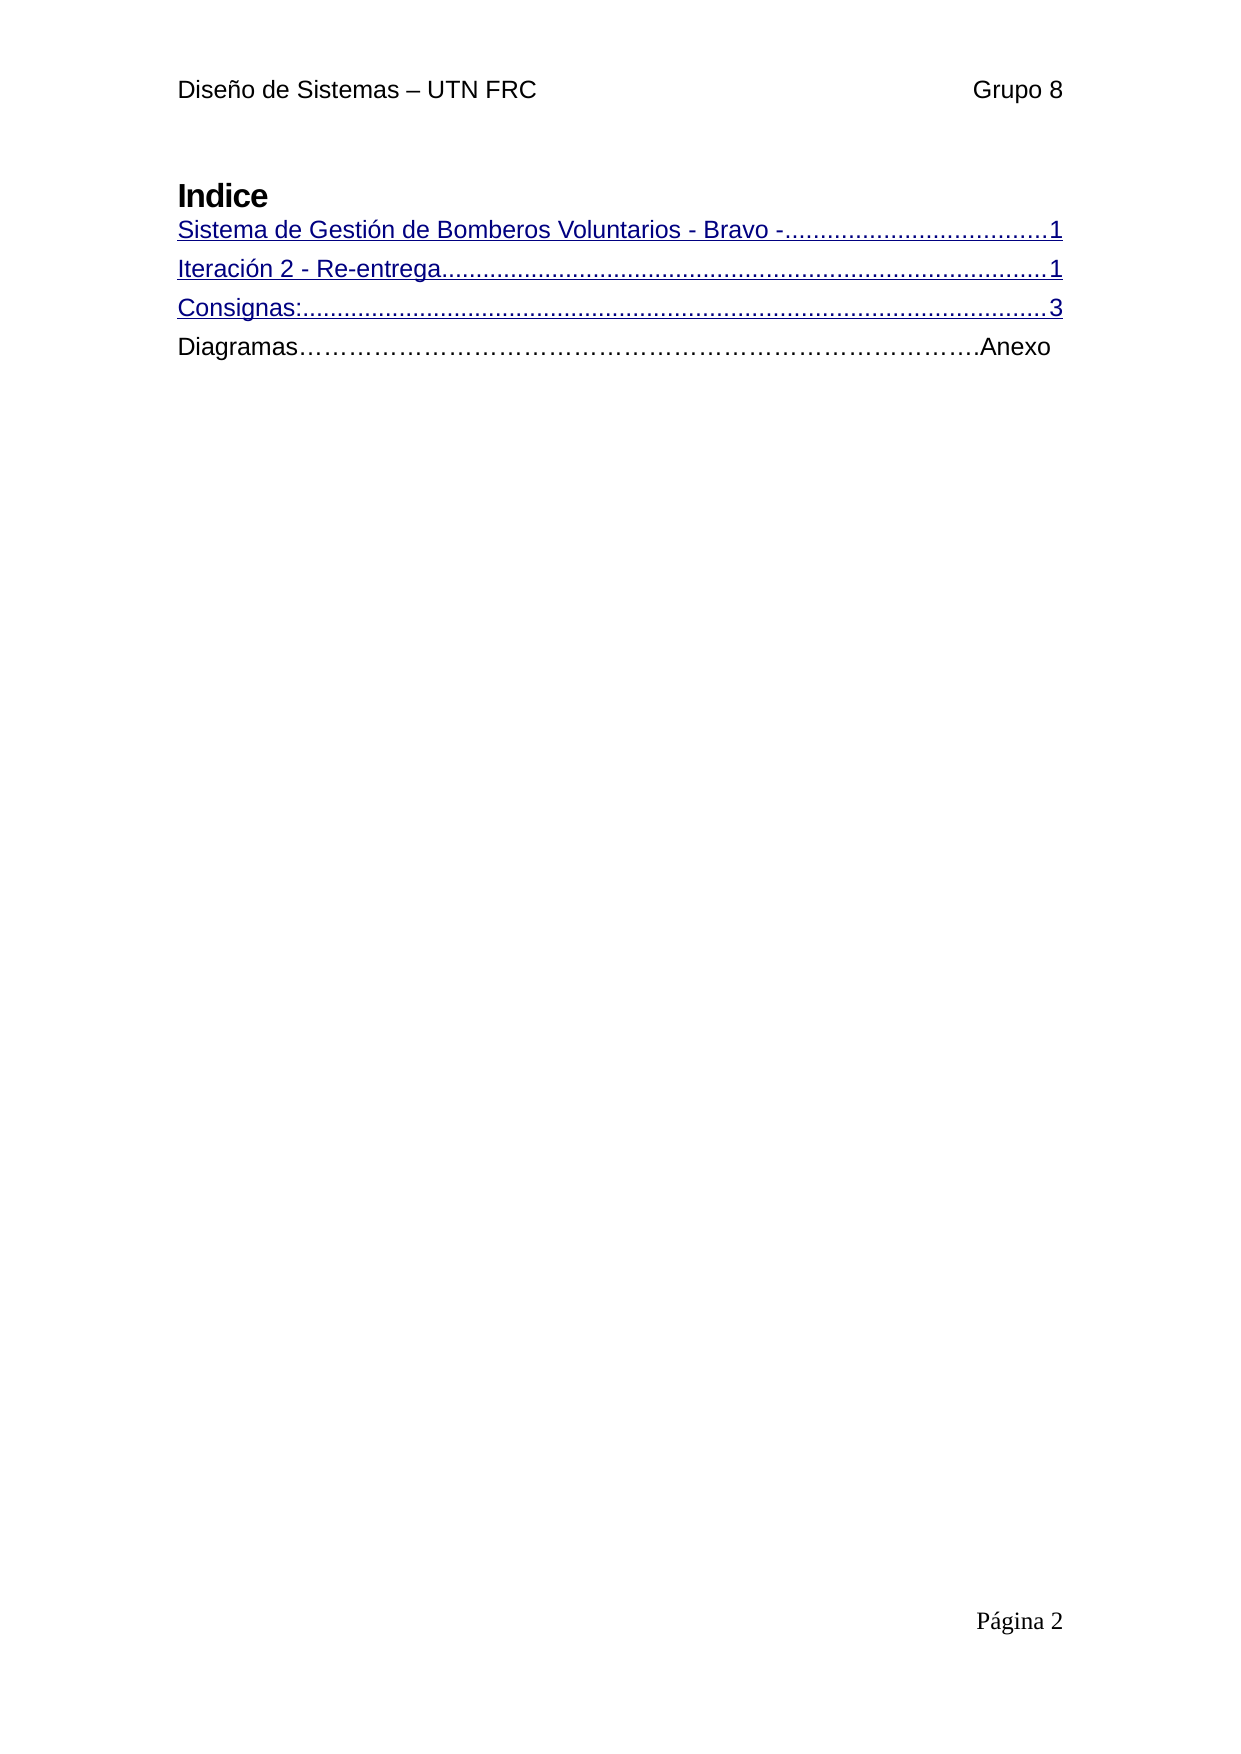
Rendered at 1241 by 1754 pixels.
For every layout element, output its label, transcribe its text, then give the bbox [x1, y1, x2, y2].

text Diagramas……………………………………………………………………….Anexo [177, 332, 1063, 361]
subtitle Indice [177, 176, 1063, 215]
text Consignas: 3 [177, 293, 1063, 318]
text Iteración 2 - Re-entrega 1 [177, 254, 1063, 279]
text Sistema de Gestión de Bomberos Voluntarios - Bravo - 1 [177, 215, 1063, 240]
